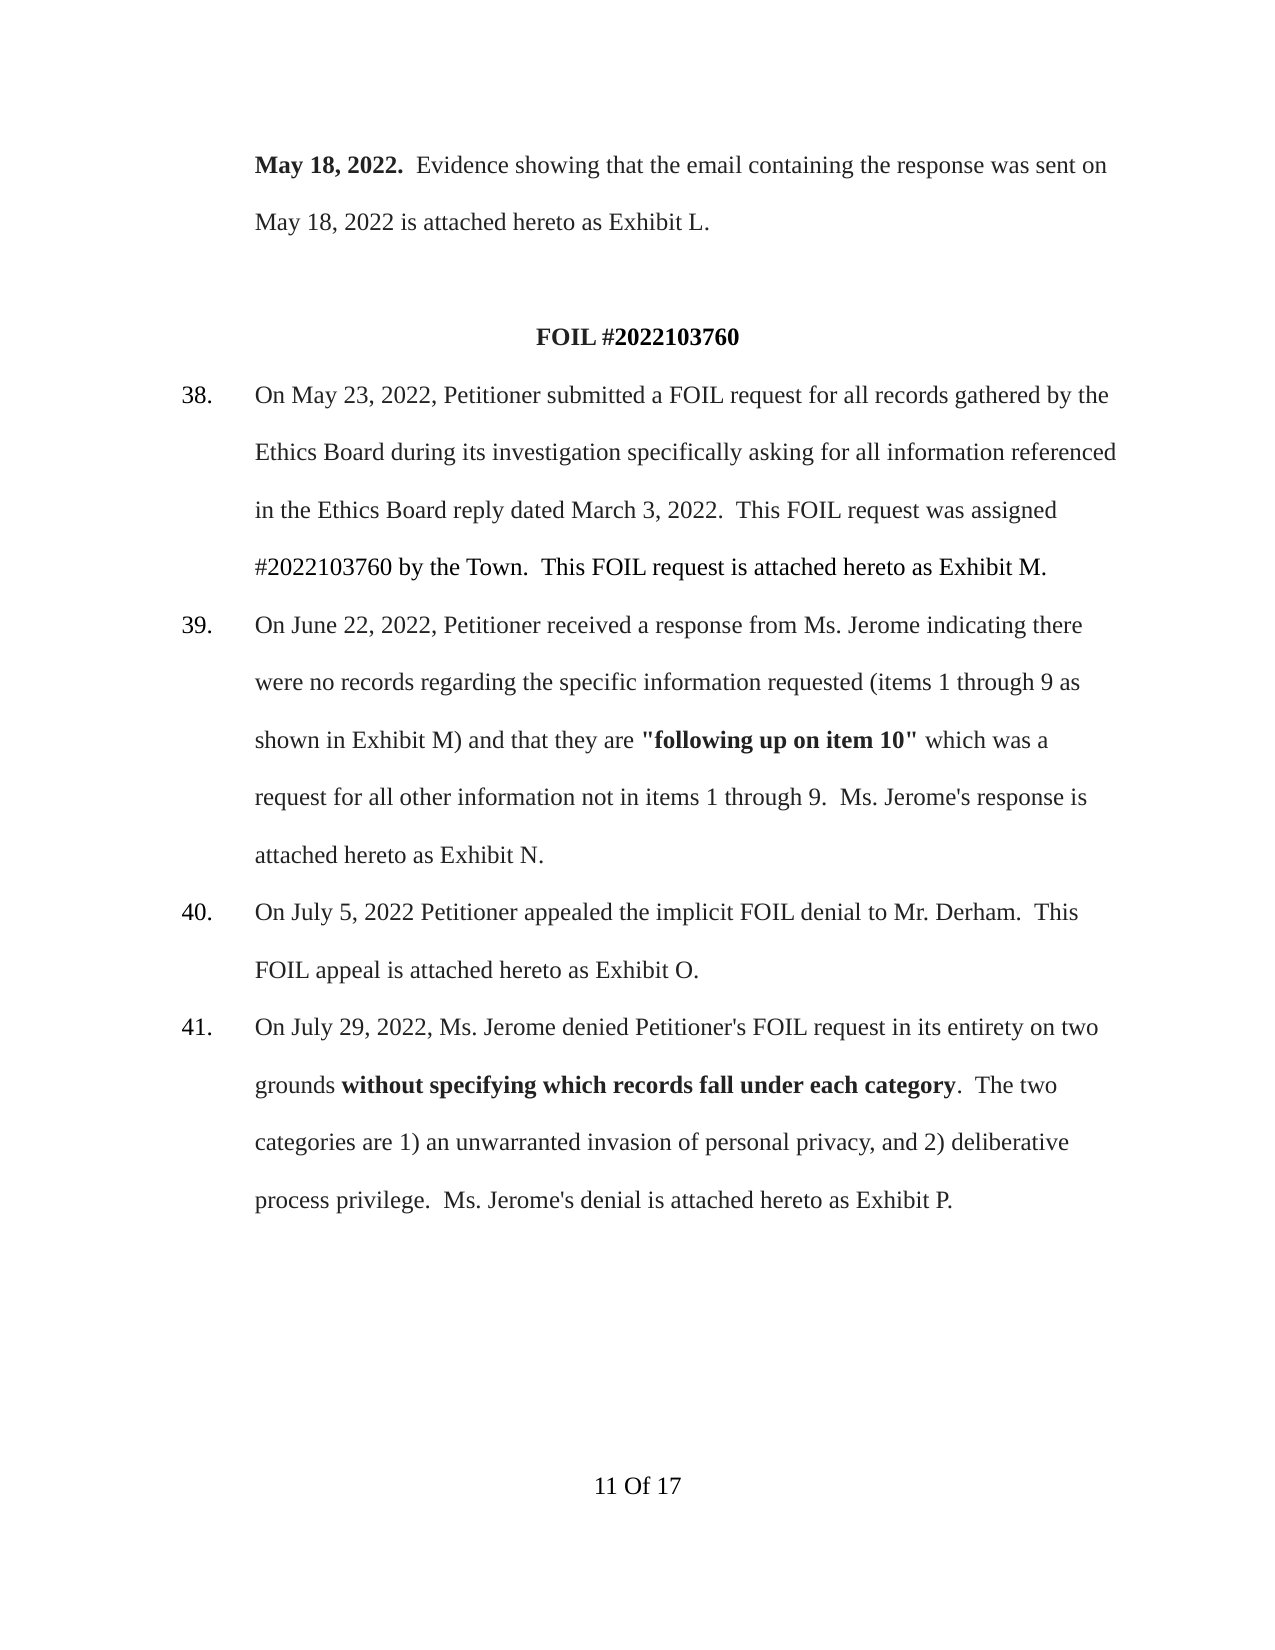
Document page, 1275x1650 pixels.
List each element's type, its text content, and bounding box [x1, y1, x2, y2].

list On July 5, 2022 Petitioner appealed the implicit FOIL denial to Mr. Derham. This FOIL appeal is attached hereto as Exhibit O. [181, 897, 1125, 984]
list On July 29, 2022, Ms. Jerome denied Petitioner's FOIL request in its entirety on two grounds without specifying which records fall under each category. The two categories are 1) an unwarranted invasion of personal privacy, and 2) deliberative process privilege. Ms. Jerome's denial is attached hereto as Exhibit P. [181, 1012, 1125, 1214]
list May 18, 2022. Evidence showing that the email containing the response was sent on May 18, 2022 is attached hereto as Exhibit L. [181, 150, 1125, 236]
list On May 23, 2022, Petitioner submitted a FOIL request for all records gathered by the Ethics Board during its investigation specifically asking for all information referenced in the Ethics Board reply dated March 3, 2022. This FOIL request was assigned #2022103760 by the Town. This FOIL request is attached hereto as Exhibit M. [181, 380, 1125, 581]
list FOIL #2022103760 [150, 322, 1125, 351]
list On June 22, 2022, Petitioner received a response from Ms. Jerome indicating there were no records regarding the specific information requested (items 1 through 9 as shown in Exhibit M) and that they are "following up on item 10" which was a request for all other information not in items 1 through 9. Ms. Jerome's response is attached hereto as Exhibit N. [181, 610, 1125, 869]
